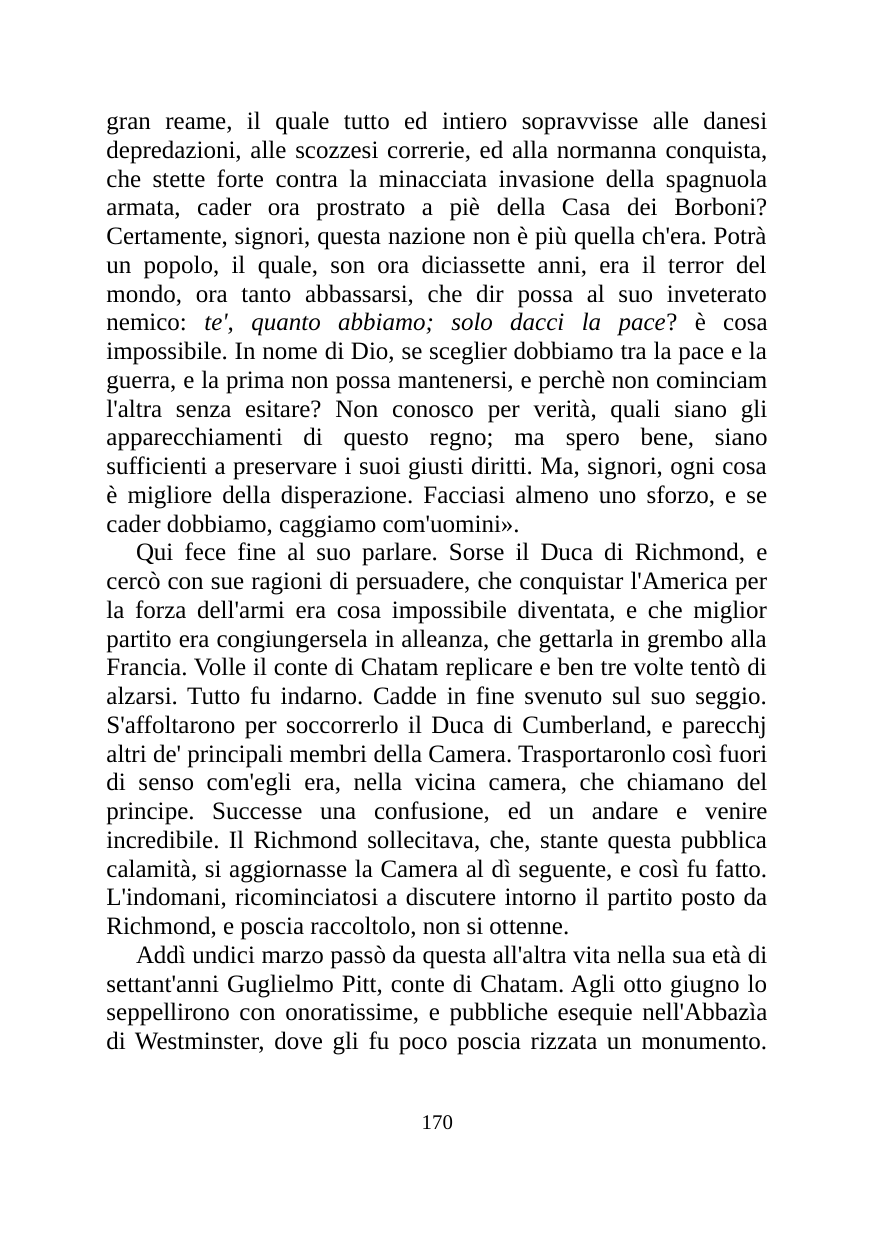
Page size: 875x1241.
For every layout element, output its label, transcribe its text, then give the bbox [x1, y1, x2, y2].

text Qui fece fine al suo parlare. Sorse il Duca di Richmond, e cercò con sue ragioni di persuadere, che conquistar l'America per la forza dell'armi era cosa impossibile diventata, e che miglior partito era congiungersela in alleanza, che gettarla in grembo alla Francia. Volle il conte di Chatam replicare e ben tre volte tentò di alzarsi. Tutto fu indarno. Cadde in fine svenuto sul suo seggio. S'affoltarono per soccorrerlo il Duca di Cumberland, e parecchj altri de' principali membri della Camera. Trasportaronlo così fuori di senso com'egli era, nella vicina camera, che chiamano del principe. Successe una confusione, ed un andare e venire incredibile. Il Richmond sollecitava, che, stante questa pubblica calamità, si aggiornasse la Camera al dì seguente, e così fu fatto. L'indomani, ricominciatosi a discutere intorno il partito posto da Richmond, e poscia raccoltolo, non si ottenne. [106, 537, 768, 940]
text gran reame, il quale tutto ed intiero sopravvisse alle danesi depredazioni, alle scozzesi correrie, ed alla normanna conquista, che stette forte contra la minacciata invasione della spagnuola armata, cader ora prostrato a piè della Casa dei Borboni? Certamente, signori, questa nazione non è più quella ch'era. Potrà un popolo, il quale, son ora diciassette anni, era il terror del mondo, ora tanto abbassarsi, che dir possa al suo inveterato nemico: te', quanto abbiamo; solo dacci la pace? è cosa impossibile. In nome di Dio, se sceglier dobbiamo tra la pace e la guerra, e la prima non possa mantenersi, e perchè non cominciam l'altra senza esitare? Non conosco per verità, quali siano gli apparecchiamenti di questo regno; ma spero bene, siano sufficienti a preservare i suoi giusti diritti. Ma, signori, ogni cosa è migliore della disperazione. Facciasi almeno uno sforzo, e se cader dobbiamo, caggiamo com'uomini». [106, 106, 768, 537]
text Addì undici marzo passò da questa all'altra vita nella sua età di settant'anni Guglielmo Pitt, conte di Chatam. Agli otto giugno lo seppellirono con onoratissime, e pubbliche esequie nell'Abbazìa di Westminster, dove gli fu poco poscia rizzata un monumento. [106, 940, 768, 1055]
